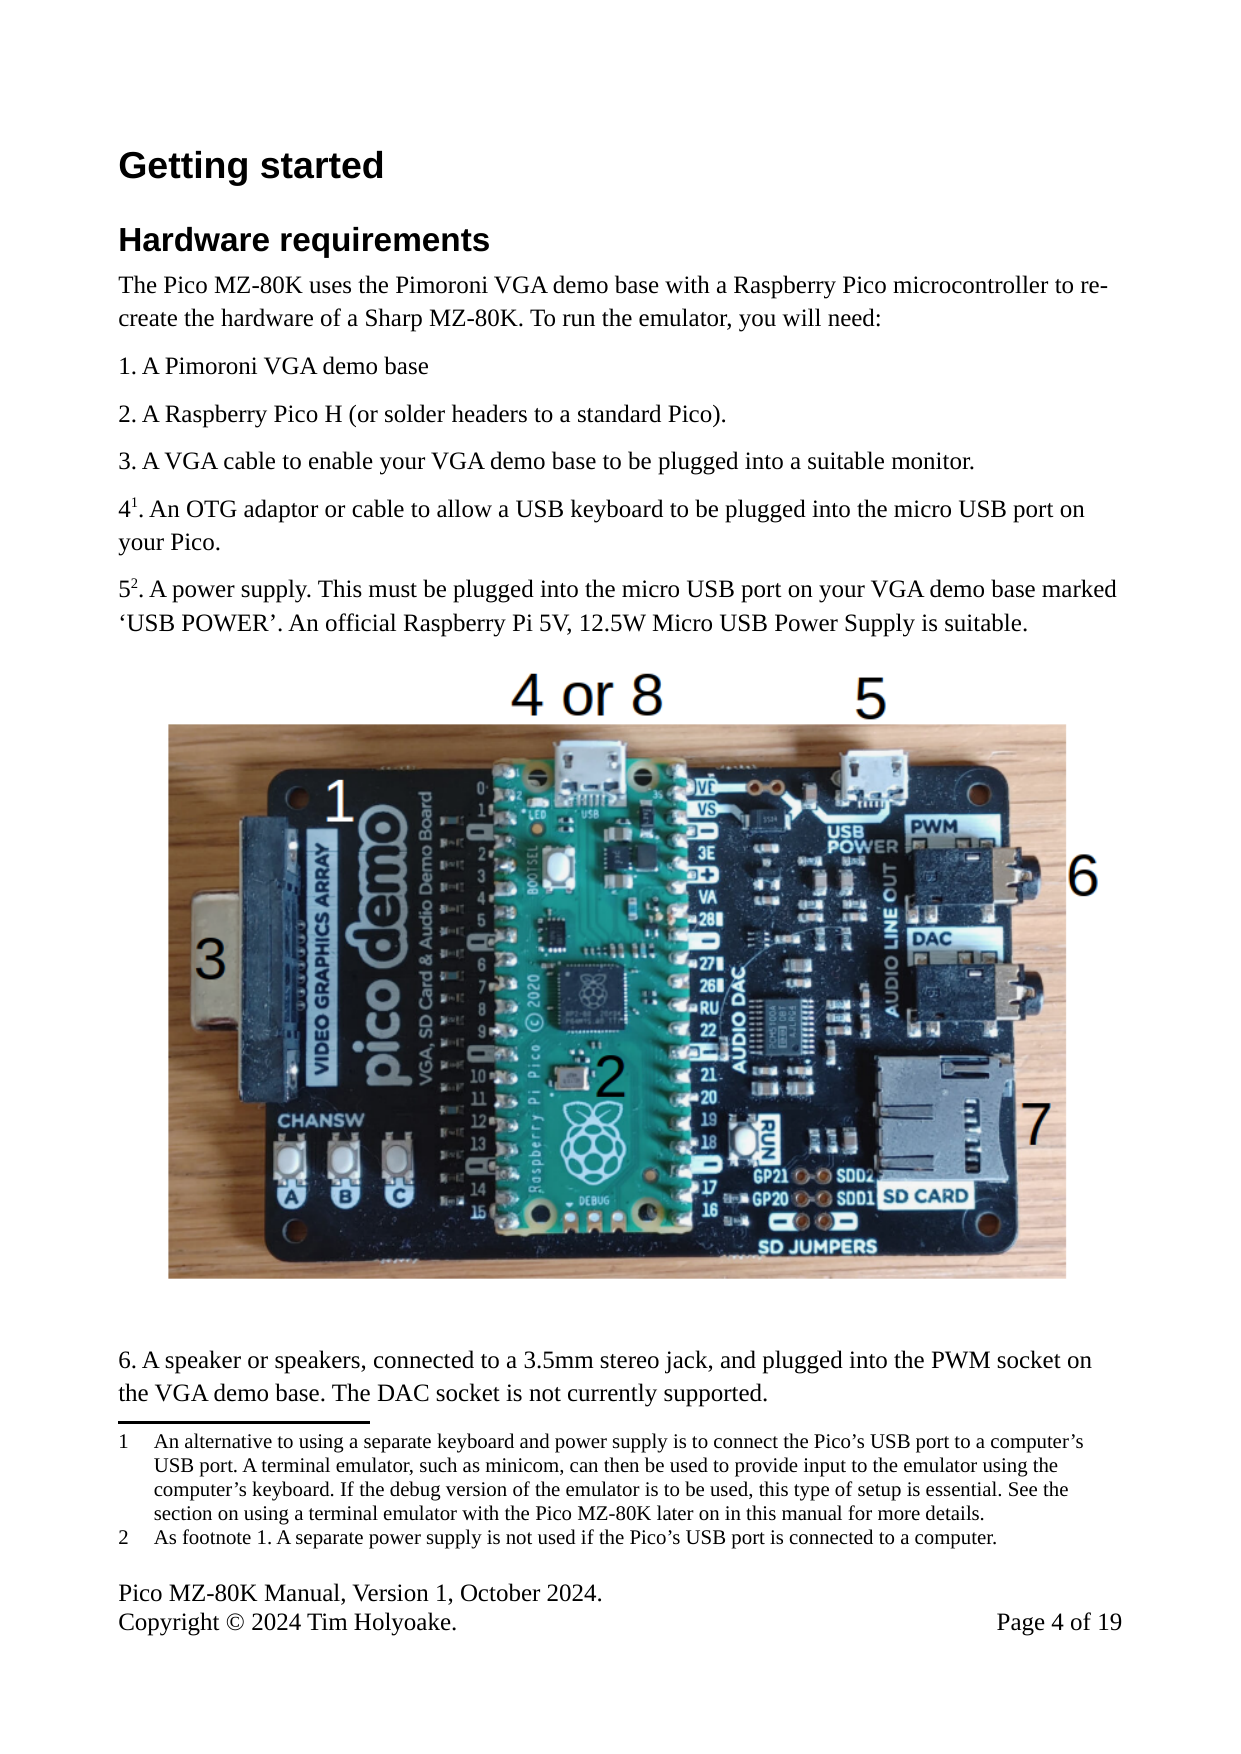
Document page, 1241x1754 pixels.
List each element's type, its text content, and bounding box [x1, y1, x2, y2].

text 4. An OTG adaptor or cable to allow a USB keyboard to be plugged into the micro USB port on your Pico. [118, 494, 1122, 556]
subtitle Hardware requirements [118, 219, 1122, 258]
text 3. A VGA cable to enable your VGA demo base to be plugged into a suitable monitor. [118, 446, 1122, 475]
text 2. A Raspberry Pico H (or solder headers to a standard Pico). [118, 399, 1122, 427]
text As footnote 1. A separate power supply is not used if the Pico’s USB port is connected to a computer. [118, 1525, 1122, 1549]
text 1. A Pimoroni VGA demo base [118, 351, 1122, 380]
text An alternative to using a separate keyboard and power supply is to connect the Pico’s USB port to a computer’s USB port. A terminal emulator, such as minicom, can then be used to provide input to the emulator using the computer’s keyboard. If the debug version of the emulator is to be used, this type of setup is essential. See the section on using a terminal emulator with the Pico MZ-80K later on in this manual for more details. [118, 1428, 1122, 1525]
text 5. A power supply. This must be plugged into the micro USB port on your VGA demo base marked ‘USB POWER’. An official Raspberry Pi 5V, 12.5W Micro USB Power Supply is suitable. [118, 574, 1122, 636]
picture [118, 655, 1123, 1342]
text 6. A speaker or speakers, connected to a 3.5mm stereo jack, and plugged into the PWM socket on the VGA demo base. The DAC socket is not currently supported. [118, 1342, 1122, 1407]
subtitle Getting started [118, 143, 1122, 186]
text The Pico MZ-80K uses the Pimoroni VGA demo base with a Raspberry Pico microcontroller to re-create the hardware of a Sharp MZ-80K. To run the emulator, you will need: [118, 271, 1122, 332]
